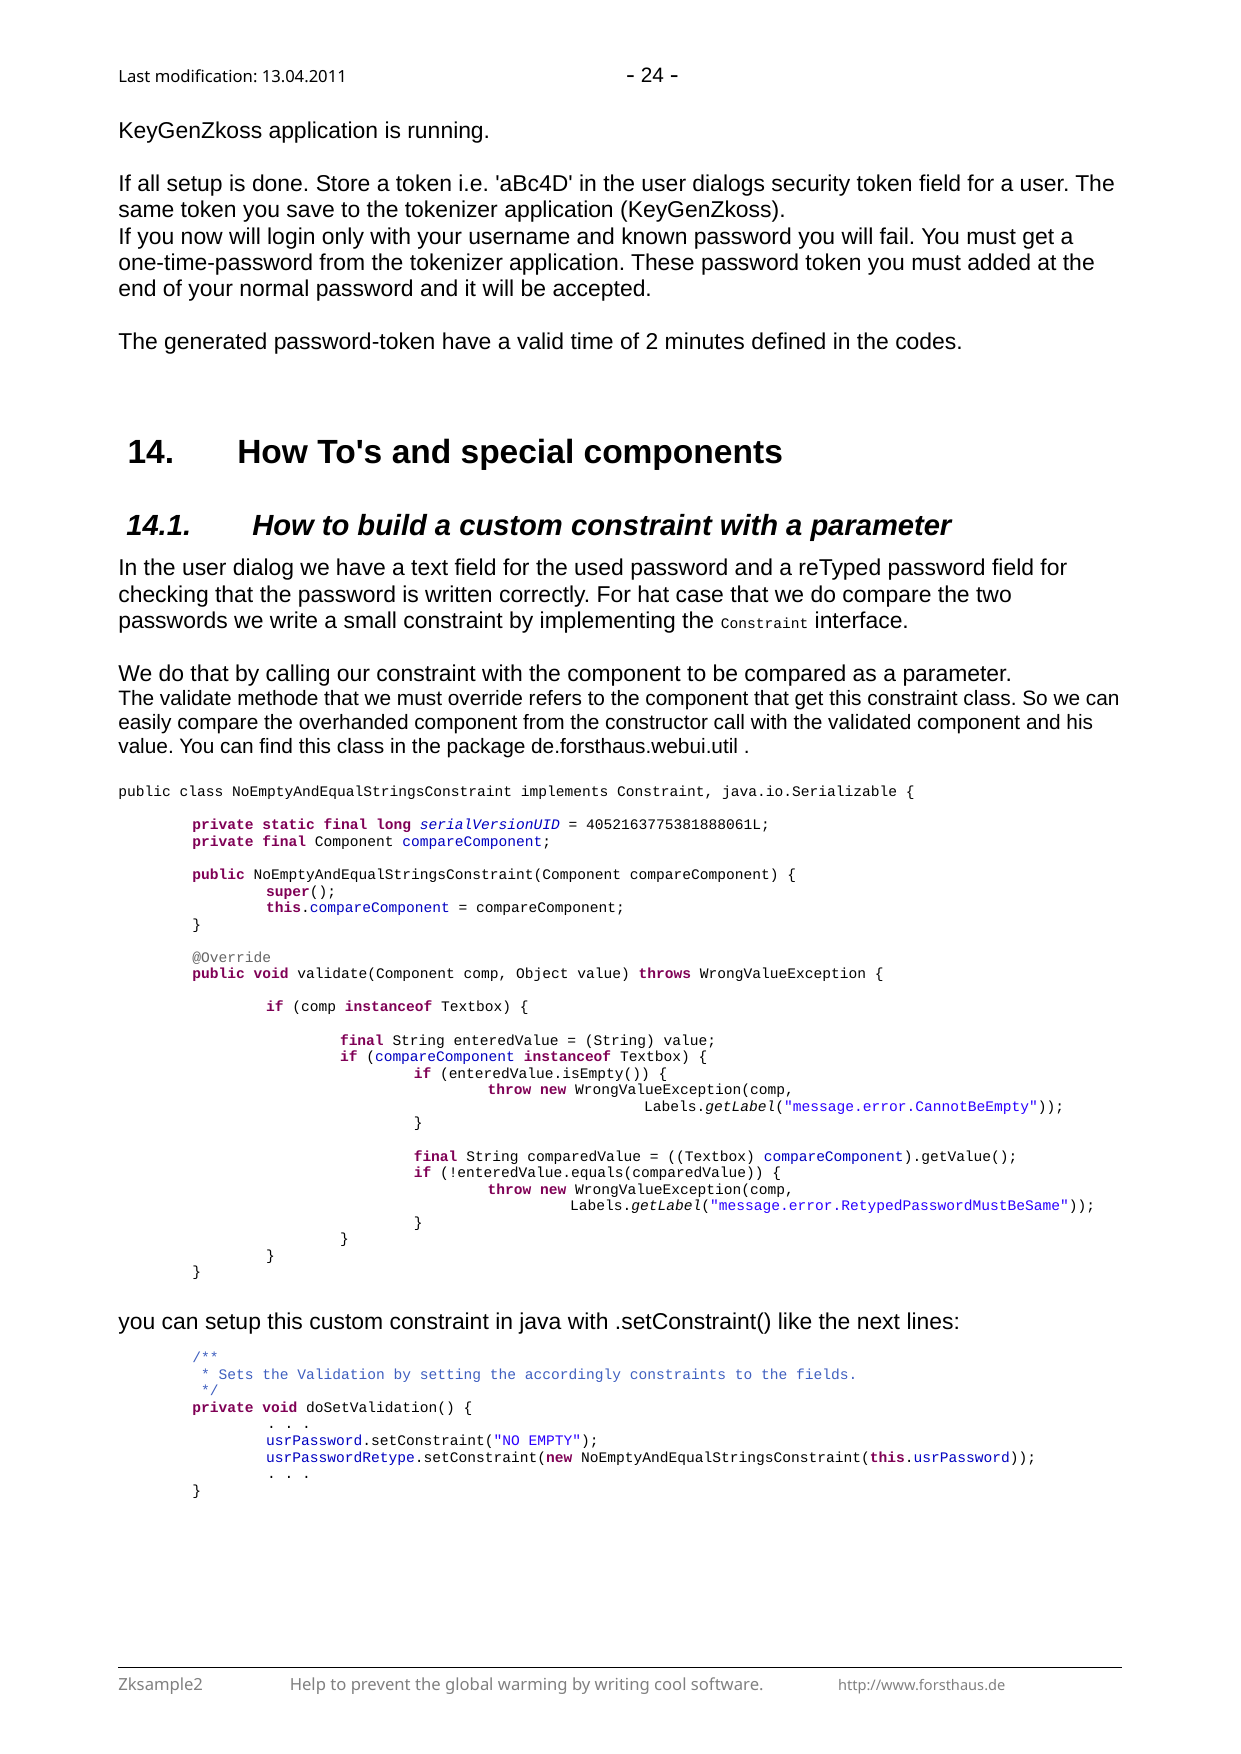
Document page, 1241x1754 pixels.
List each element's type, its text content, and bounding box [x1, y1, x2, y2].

text * Sets the Validation by setting the accordingly constraints to the fields. [118, 1367, 1122, 1384]
text The validate methode that we must override refers to the component that get this constraint class. So we can easily compare the overhanded component from the constructor call with the validated component and his value. You can find this class in the package de.forsthaus.webui.util . [118, 686, 1122, 758]
text public NoEmptyAndEqualStringsConstraint(Component compareComponent) { [118, 867, 1122, 884]
text } [118, 1248, 1122, 1265]
subtitle How To's and special components [118, 432, 1122, 471]
text We do that by calling our constraint with the component to be compared as a parameter. [118, 660, 1122, 686]
text } [118, 1232, 1122, 1248]
text public void validate(Component comp, Object value) throws WrongValueException { [118, 967, 1122, 983]
text . . . [118, 1466, 1122, 1483]
text private void doSetValidation() { [118, 1400, 1122, 1417]
text } [118, 1116, 1122, 1132]
text KeyGenZkoss application is running. [118, 117, 1122, 144]
text this.compareComponent = compareComponent; [118, 900, 1122, 917]
text if (enteredValue.isEmpty()) { [118, 1066, 1122, 1082]
text final String enteredValue = (String) value; [118, 1033, 1122, 1049]
text you can setup this custom constraint in java with .setConstraint() like the next lines: [118, 1308, 1122, 1334]
text In the user dialog we have a text field for the used password and a reTyped password field for checking that the password is written correctly. For hat case that we do compare the two passwords we write a small constraint by implementing the Constraint interface. [118, 554, 1122, 633]
text public class NoEmptyAndEqualStringsConstraint implements Constraint, java.io.Serializable { [118, 784, 1122, 801]
subtitle How to build a custom constraint with a parameter [118, 508, 1122, 542]
text /** [118, 1351, 1122, 1367]
text if (compareComponent instanceof Textbox) { [118, 1049, 1122, 1066]
text The generated password-token have a valid time of 2 minutes defined in the codes. [118, 328, 1122, 354]
text throw new WrongValueException(comp, [118, 1182, 1122, 1198]
text } [118, 1265, 1122, 1281]
text Labels.getLabel("message.error.CannotBeEmpty")); [118, 1099, 1122, 1116]
text */ [118, 1384, 1122, 1400]
text usrPassword.setConstraint("NO EMPTY"); [118, 1433, 1122, 1450]
text private static final long serialVersionUID = 4052163775381888061L; [118, 817, 1122, 834]
text usrPasswordRetype.setConstraint(new NoEmptyAndEqualStringsConstraint(this.usrPassword)); [118, 1450, 1122, 1466]
text . . . [118, 1417, 1122, 1433]
text super(); [118, 884, 1122, 900]
text Labels.getLabel("message.error.RetypedPasswordMustBeSame")); [118, 1198, 1122, 1215]
text If all setup is done. Store a token i.e. 'aBc4D' in the user dialogs security token field for a user. The same token you save to the tokenizer application (KeyGenZkoss). [118, 170, 1122, 223]
text final String comparedValue = ((Textbox) compareComponent).getValue(); [118, 1149, 1122, 1165]
text if (comp instanceof Textbox) { [118, 1000, 1122, 1016]
text throw new WrongValueException(comp, [118, 1082, 1122, 1099]
text } [118, 1483, 1122, 1499]
text private final Component compareComponent; [118, 834, 1122, 851]
text } [118, 1215, 1122, 1232]
text } [118, 917, 1122, 933]
text if (!enteredValue.equals(comparedValue)) { [118, 1165, 1122, 1182]
text If you now will login only with your username and known password you will fail. You must get a one-time-password from the tokenizer application. These password token you must added at the end of your normal password and it will be accepted. [118, 223, 1122, 302]
text @Override [118, 950, 1122, 967]
